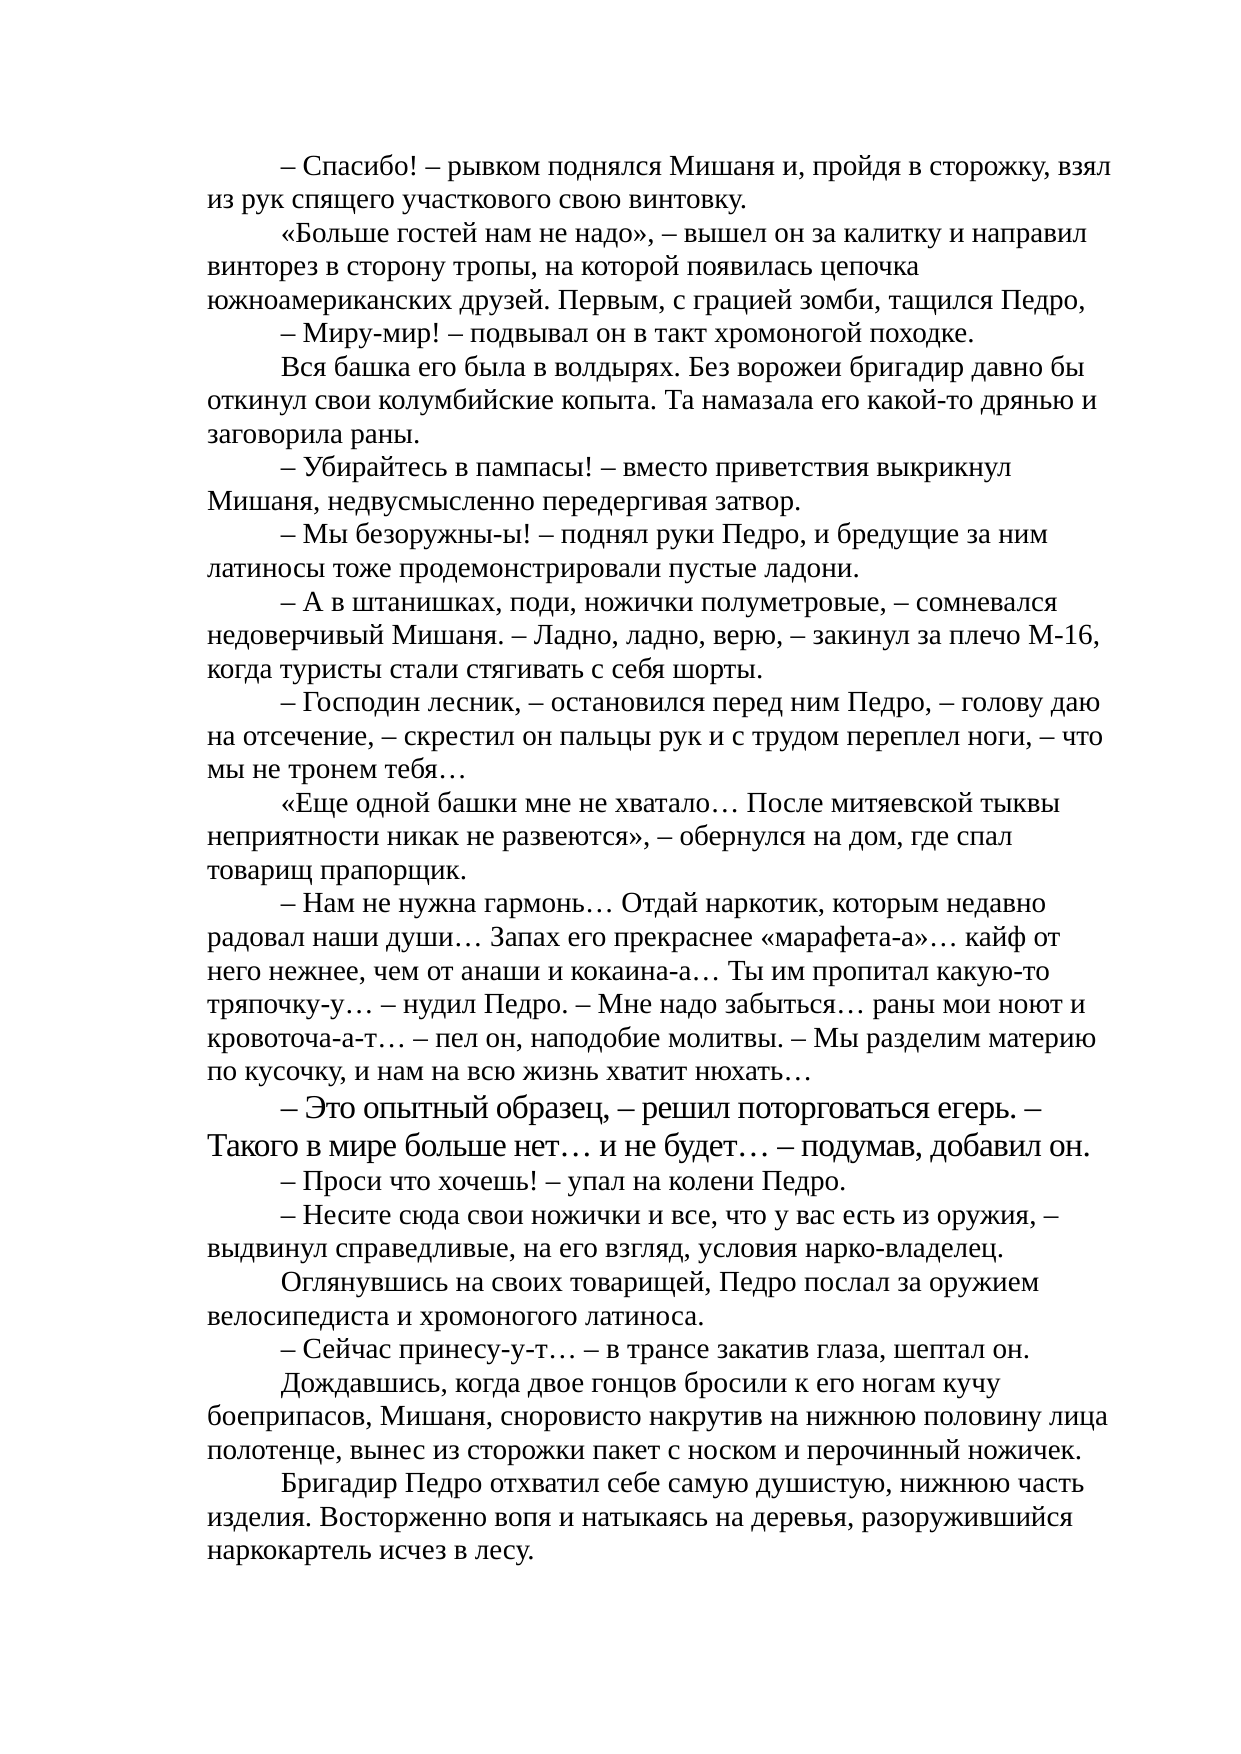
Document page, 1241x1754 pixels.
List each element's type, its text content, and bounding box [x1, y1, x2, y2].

text – А в штанишках, поди, ножички полуметровые, – сомневался недоверчивый Мишаня. – Ладно, ладно, верю, – закинул за плечо М-16, когда туристы стали стягивать с себя шорты. [207, 584, 1122, 684]
text – Убирайтесь в пампасы! – вместо приветствия выкрикнул Мишаня, недвусмысленно передергивая затвор. [207, 449, 1122, 517]
text Оглянувшись на своих товарищей, Педро послал за оружием велосипедиста и хромоногого латиноса. [207, 1264, 1122, 1331]
text Дождавшись, когда двое гонцов бросили к его ногам кучу боеприпасов, Мишаня, сноровисто накрутив на нижнюю половину лица полотенце, вынес из сторожки пакет с носком и перочинный ножичек. [207, 1365, 1122, 1465]
text – Несите сюда свои ножички и все, что у вас есть из оружия, – выдвинул справедливые, на его взгляд, условия нарко-владелец. [207, 1197, 1122, 1264]
text «Больше гостей нам не надо», – вышел он за калитку и направил винторез в сторону тропы, на которой появилась цепочка южноамериканских друзей. Первым, с грацией зомби, тащился Педро, [207, 215, 1122, 315]
text – Сейчас принесу-у-т… – в трансе закатив глаза, шептал он. [207, 1331, 1122, 1365]
text «Еще одной башки мне не хватало… После митяевской тыквы неприятности никак не развеются», – обернулся на дом, где спал товарищ прапорщик. [207, 785, 1122, 886]
text Вся башка его была в волдырях. Без ворожеи бригадир давно бы откинул свои колумбийские копыта. Та намазала его какой-то дрянью и заговорила раны. [207, 349, 1122, 449]
text Бригадир Педро отхватил себе самую душистую, нижнюю часть изделия. Восторженно вопя и натыкаясь на деревья, разоружившийся наркокартель исчез в лесу. [207, 1465, 1122, 1566]
text – Мы безоружны-ы! – поднял руки Педро, и бредущие за ним латиносы тоже продемонстрировали пустые ладони. [207, 517, 1122, 584]
text – Миру-мир! – подвывал он в такт хромоногой походке. [207, 315, 1122, 349]
text – Господин лесник, – остановился перед ним Педро, – голову даю на отсечение, – скрестил он пальцы рук и с трудом переплел ноги, – что мы не тронем тебя… [207, 684, 1122, 785]
text – Спасибо! – рывком поднялся Мишаня и, пройдя в сторожку, взял из рук спящего участкового свою винтовку. [207, 148, 1122, 215]
text – Проси что хочешь! – упал на колени Педро. [207, 1163, 1122, 1197]
text – Нам не нужна гармонь… Отдай наркотик, которым недавно радовал наши души… Запах его прекраснее «марафета-а»… кайф от него нежнее, чем от анаши и кокаина-а… Ты им пропитал какую-то тряпочку-у… – нудил Педро. – Мне надо забыться… раны мои ноют и кровоточа-а-т… – пел он, наподобие молитвы. – Мы разделим материю по кусочку, и нам на всю жизнь хватит нюхать… [207, 886, 1122, 1087]
text – Это опытный образец, – решил поторговаться егерь. – Такого в мире больше нет… и не будет… – подумав, добавил он. [207, 1087, 1122, 1163]
